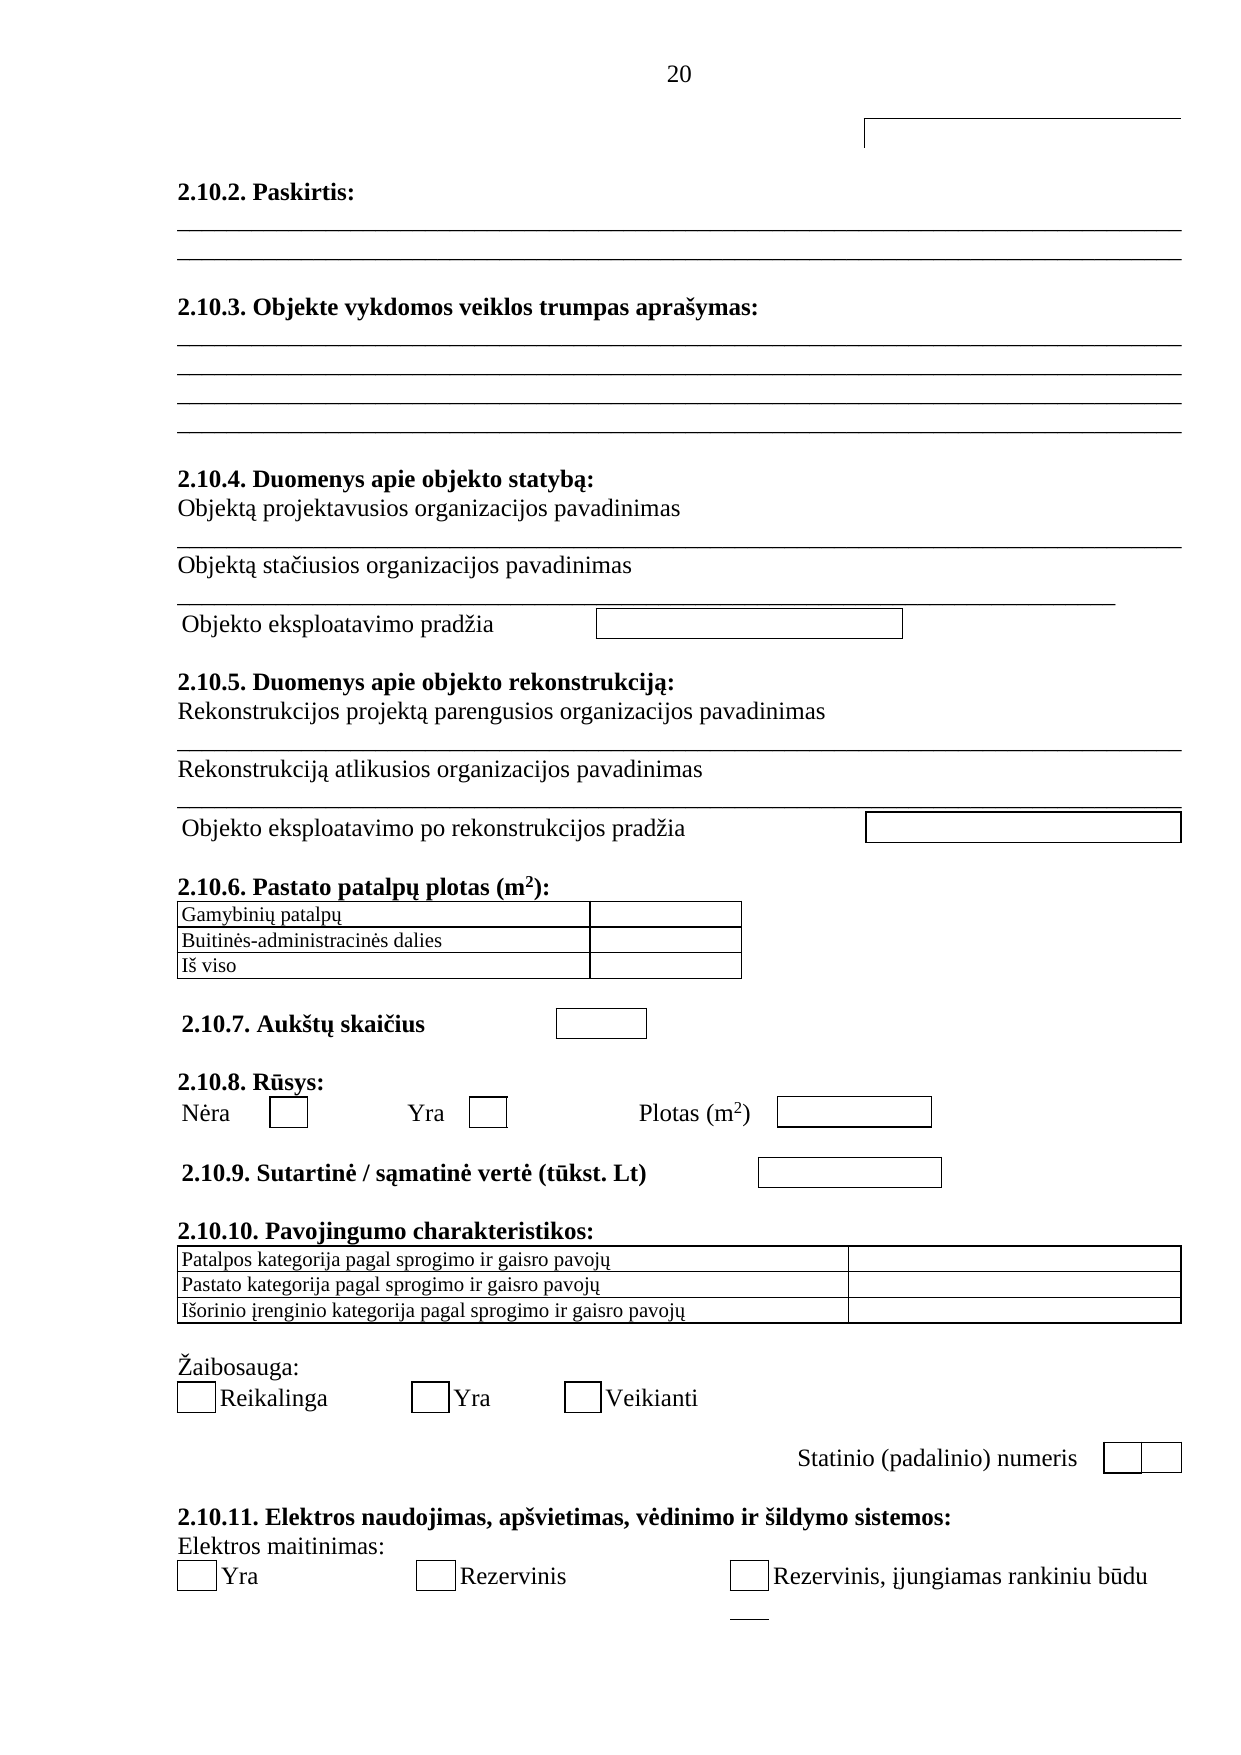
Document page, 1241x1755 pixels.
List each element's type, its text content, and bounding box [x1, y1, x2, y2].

table_header Nėra [177, 1096, 269, 1126]
table_header Rezervinis [456, 1560, 730, 1589]
table_cell [730, 1591, 734, 1619]
table_cell [849, 1272, 853, 1296]
table_header [903, 608, 1181, 638]
text 2.10.5. Duomenys apie objekto rekonstrukciją: [177, 667, 1181, 696]
table_header [937, 1158, 941, 1187]
table_header [212, 1561, 216, 1589]
table_cell [764, 1591, 769, 1619]
text 2.10.10. Pavojingumo charakteristikos: [177, 1216, 1181, 1245]
text 2.10.4. Duomenys apie objekto statybą: [177, 464, 1181, 493]
table_cell [177, 1591, 181, 1619]
table_header 2.10.7. Aukštų skaičius [177, 1008, 556, 1038]
table_header [1142, 1443, 1146, 1472]
table_cell [769, 1590, 1181, 1619]
table_header Yra [308, 1096, 469, 1126]
table_header [211, 1383, 215, 1411]
table_header [932, 1096, 1181, 1126]
table_header [742, 901, 1181, 977]
table_header [470, 1098, 474, 1126]
table_header Statinio (padalinio) numeris [177, 1442, 1103, 1472]
table_header Yra [217, 1560, 416, 1589]
text 2.10.6. Pastato patalpų plotas (m2): [177, 872, 1181, 901]
table_header Reikalinga [216, 1381, 411, 1411]
text 2.10.2. Paskirtis: [177, 177, 1181, 205]
table_header 2.10.9. Sutartinė / sąmatinė vertė (tūkst. Lt) [177, 1157, 758, 1187]
text Rekonstrukcijos projektą parengusios organizacijos pavadinimas [177, 696, 1181, 725]
table_header Veikianti [602, 1381, 1181, 1411]
text Rekonstrukciją atlikusios organizacijos pavadinimas [177, 754, 1181, 782]
table_header [764, 1561, 768, 1589]
text 2.10.11. Elektros naudojimas, apšvietimas, vėdinimo ir šildymo sistemos: [177, 1502, 1181, 1531]
text Elektros maitinimas: [177, 1531, 1181, 1560]
text 2.10.8. Rūsys: [177, 1067, 1181, 1096]
text Objektą stačiusios organizacijos pavadinimas [177, 550, 1181, 579]
table_header Yra [450, 1381, 564, 1411]
table_header [502, 1098, 506, 1126]
table_header [1177, 1443, 1181, 1472]
table_header Rezervinis, įjungiamas rankiniu būdu [769, 1560, 1181, 1589]
table_header [451, 1561, 455, 1589]
text Objektą projektavusios organizacijos pavadinimas [177, 493, 1181, 522]
table_cell [1177, 119, 1181, 148]
table_header [303, 1098, 307, 1126]
table_header Objekto eksploatavimo po rekonstrukcijos pradžia [177, 811, 865, 842]
table_cell [849, 1298, 853, 1322]
text 2.10.3. Objekte vykdomos veiklos trumpas aprašymas: [177, 292, 1181, 320]
table_header [778, 1097, 931, 1126]
text Žaibosauga: [177, 1352, 1181, 1381]
table_header [642, 1009, 646, 1038]
table_header Objekto eksploatavimo pradžia [177, 608, 596, 638]
table_header [942, 1157, 1181, 1187]
table_header [177, 118, 864, 148]
table_header [849, 1247, 853, 1271]
table_header [417, 1561, 421, 1589]
table_cell [456, 1590, 730, 1619]
table_header Plotas (m2) [507, 1096, 777, 1126]
table_header [647, 1008, 1181, 1038]
